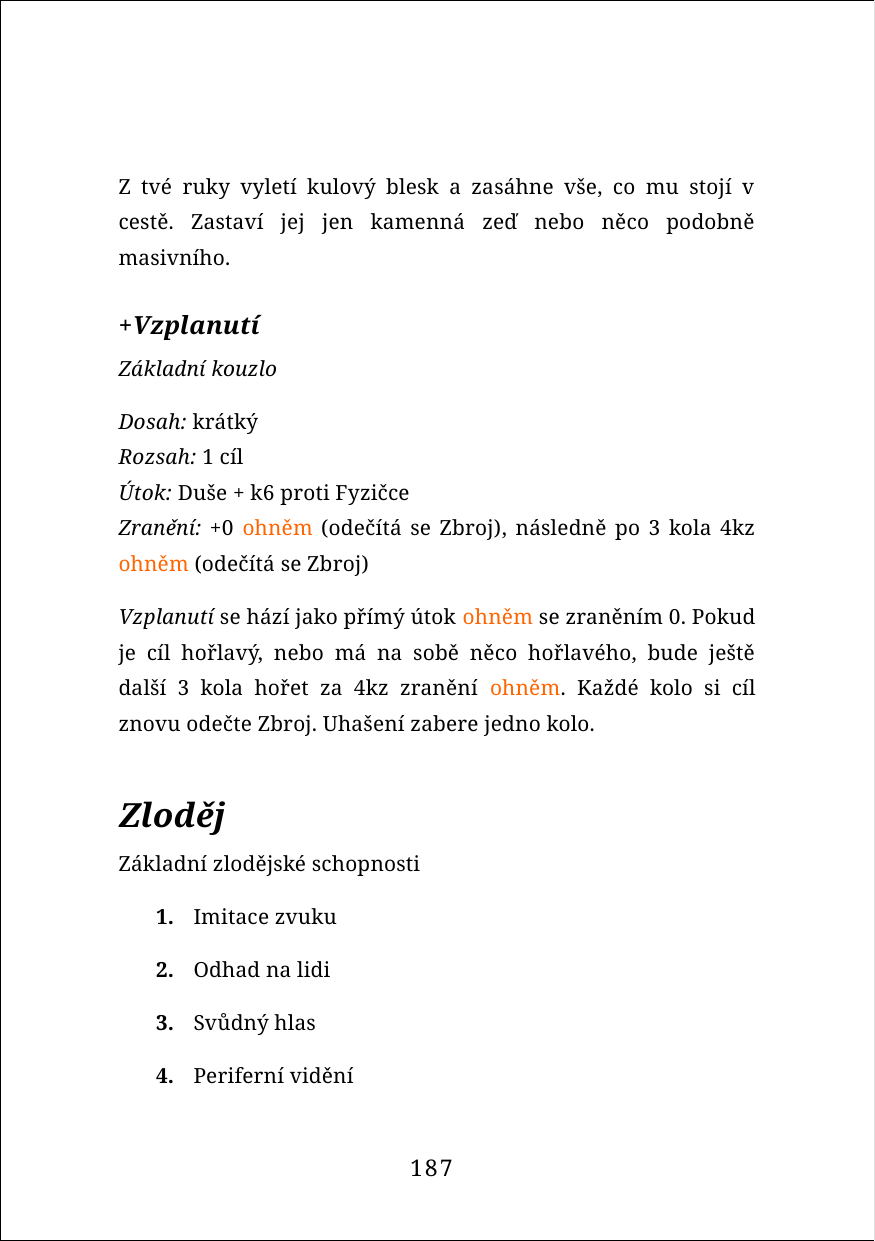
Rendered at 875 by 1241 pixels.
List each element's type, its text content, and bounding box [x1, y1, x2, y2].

text Základní kouzlo [118, 354, 756, 382]
text Dosah: krátký Rozsah: 1 cíl Útok: Duše + k6 proti Fyzičce Zranění: +0 ohněm (odečítá se Zbroj), následně po 3 kola 4kz ohněm (odečítá se Zbroj) [118, 407, 756, 577]
list Imitace zvuku [156, 902, 756, 930]
subtitle Zloděj [118, 792, 756, 837]
subtitle +Vzplanutí [118, 308, 756, 342]
list Periferní vidění [156, 1062, 756, 1090]
text Vzplanutí se hází jako přímý útok ohněm se zraněním 0. Pokud je cíl hořlavý, nebo má na sobě něco hořlavého, bude ještě další 3 kola hořet za 4kz zranění ohněm. Každé kolo si cíl znovu odečte Zbroj. Uhašení zabere jedno kolo. [118, 602, 756, 737]
list Odhad na lidi [156, 955, 756, 984]
list Svůdný hlas [156, 1008, 756, 1037]
text Z tvé ruky vyletí kulový blesk a zasáhne vše, co mu stojí v cestě. Zastaví jej jen kamenná zeď nebo něco podobně masivního. [118, 172, 756, 271]
text Základní zlodějské schopnosti [118, 849, 756, 877]
